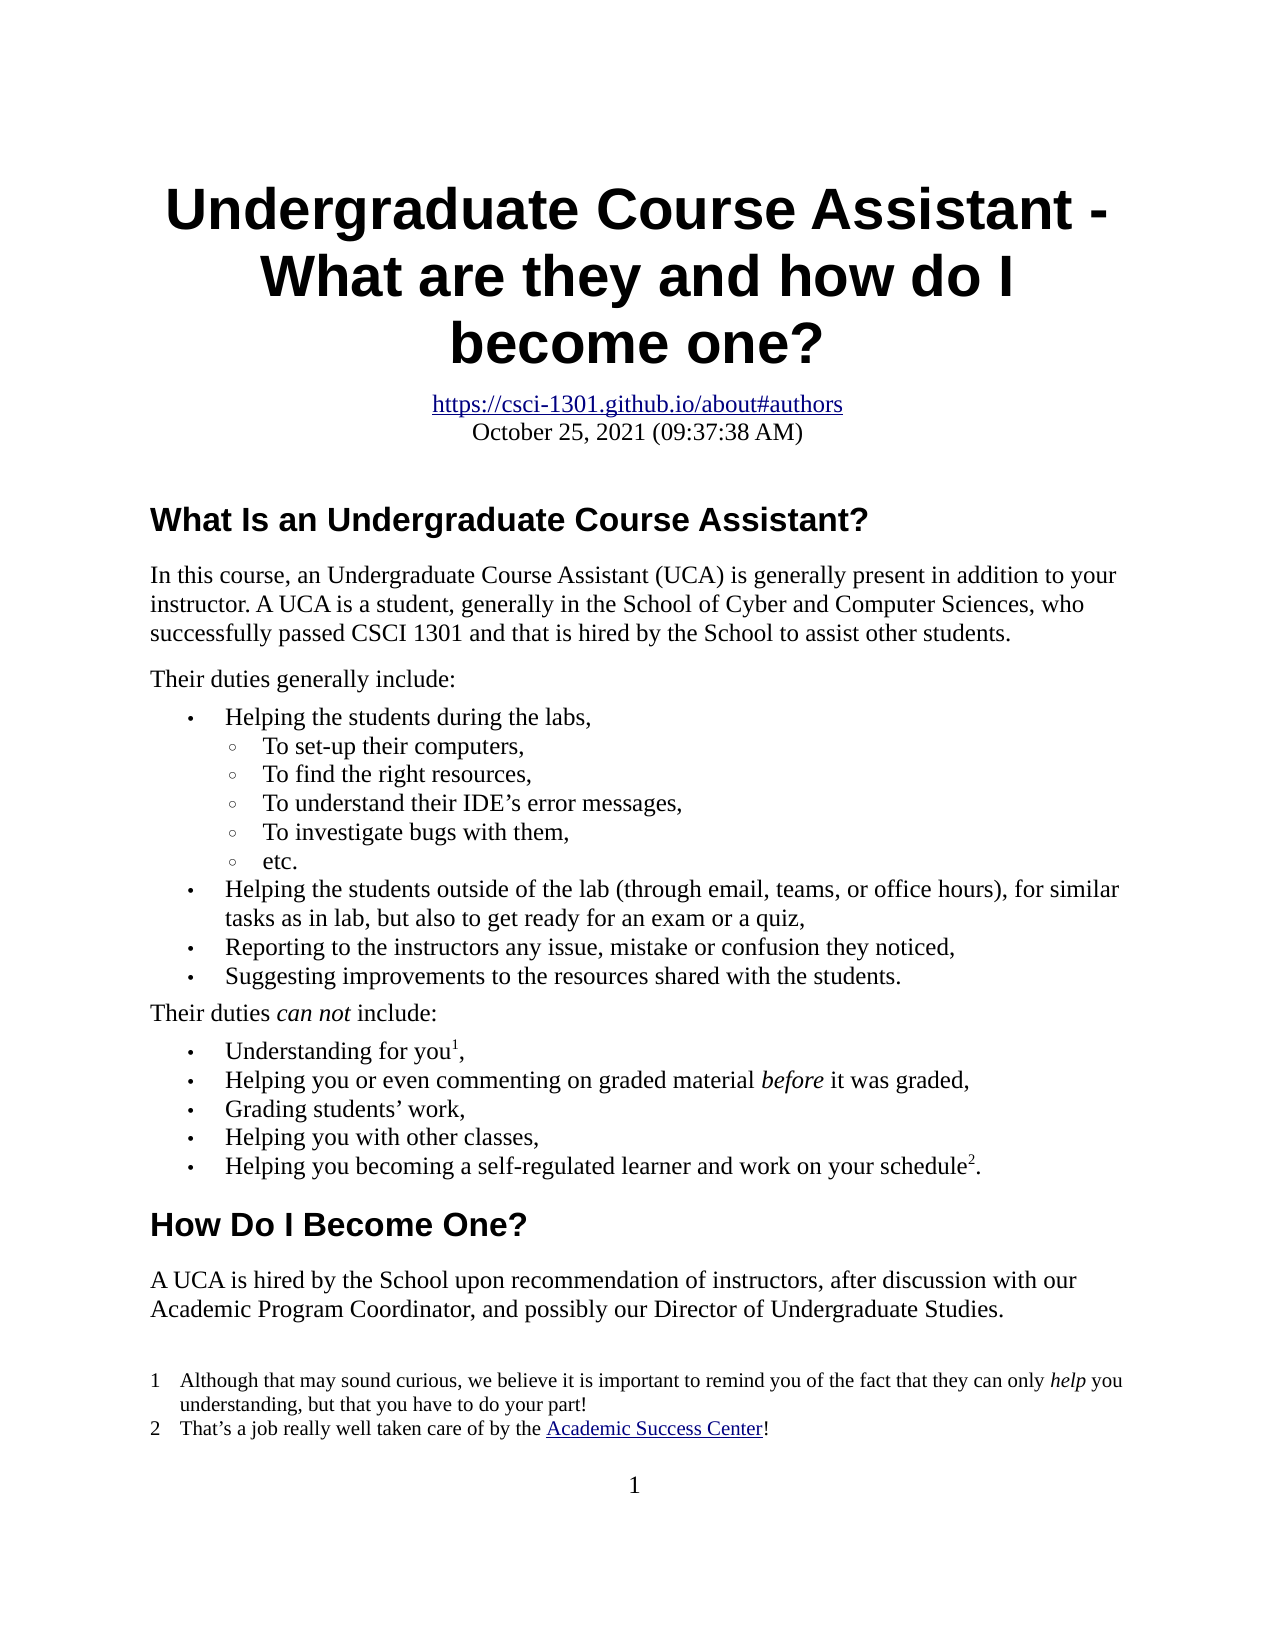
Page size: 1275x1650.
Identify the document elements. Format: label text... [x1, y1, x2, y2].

list Reporting to the instructors any issue, mistake or confusion they noticed, [187, 932, 1125, 961]
list To find the right resources, [225, 759, 1125, 788]
text Their duties can not include: [150, 998, 1125, 1027]
list Helping the students outside of the lab (through email, teams, or office hours), for similar tasks as in lab, but also to get ready for an exam or a quiz, [187, 874, 1125, 932]
title Undergraduate Course Assistant - What are they and how do I become one? [150, 175, 1125, 376]
text In this course, an Undergraduate Course Assistant (UCA) is generally present in addition to your instructor. A UCA is a student, generally in the School of Cyber and Computer Sciences, who successfully passed CSCI 1301 and that is hired by the School to assist other students. [150, 560, 1125, 646]
list Although that may sound curious, we believe it is important to remind you of the fact that they can only help you understanding, but that you have to do your part! [150, 1368, 1125, 1416]
list To understand their IDE’s error messages, [225, 788, 1125, 817]
list Helping you or even commenting on graded material before it was graded, [187, 1065, 1125, 1094]
text October 25, 2021 (09:37:38 AM) [150, 417, 1125, 446]
list To set-up their computers, [225, 731, 1125, 759]
subtitle How Do I Become One? [150, 1205, 1125, 1243]
text A UCA is hired by the School upon recommendation of instructors, after discussion with our Academic Program Coordinator, and possibly our Director of Undergraduate Studies. [150, 1265, 1125, 1322]
text Their duties generally include: [150, 664, 1125, 693]
subtitle What Is an Undergraduate Course Assistant? [150, 500, 1125, 539]
list etc. [225, 846, 1125, 874]
list Helping the students during the labs, [187, 702, 1125, 731]
list Helping you becoming a self-regulated learner and work on your schedule. [187, 1151, 1125, 1180]
list Helping you with other classes, [187, 1122, 1125, 1151]
list Understanding for you, [187, 1036, 1125, 1065]
list Suggesting improvements to the resources shared with the students. [187, 961, 1125, 989]
list Grading students’ work, [187, 1094, 1125, 1122]
list That’s a job really well taken care of by the Academic Success Center! [150, 1416, 1125, 1440]
list To investigate bugs with them, [225, 817, 1125, 846]
text https://csci-1301.github.io/about#authors [150, 389, 1125, 417]
